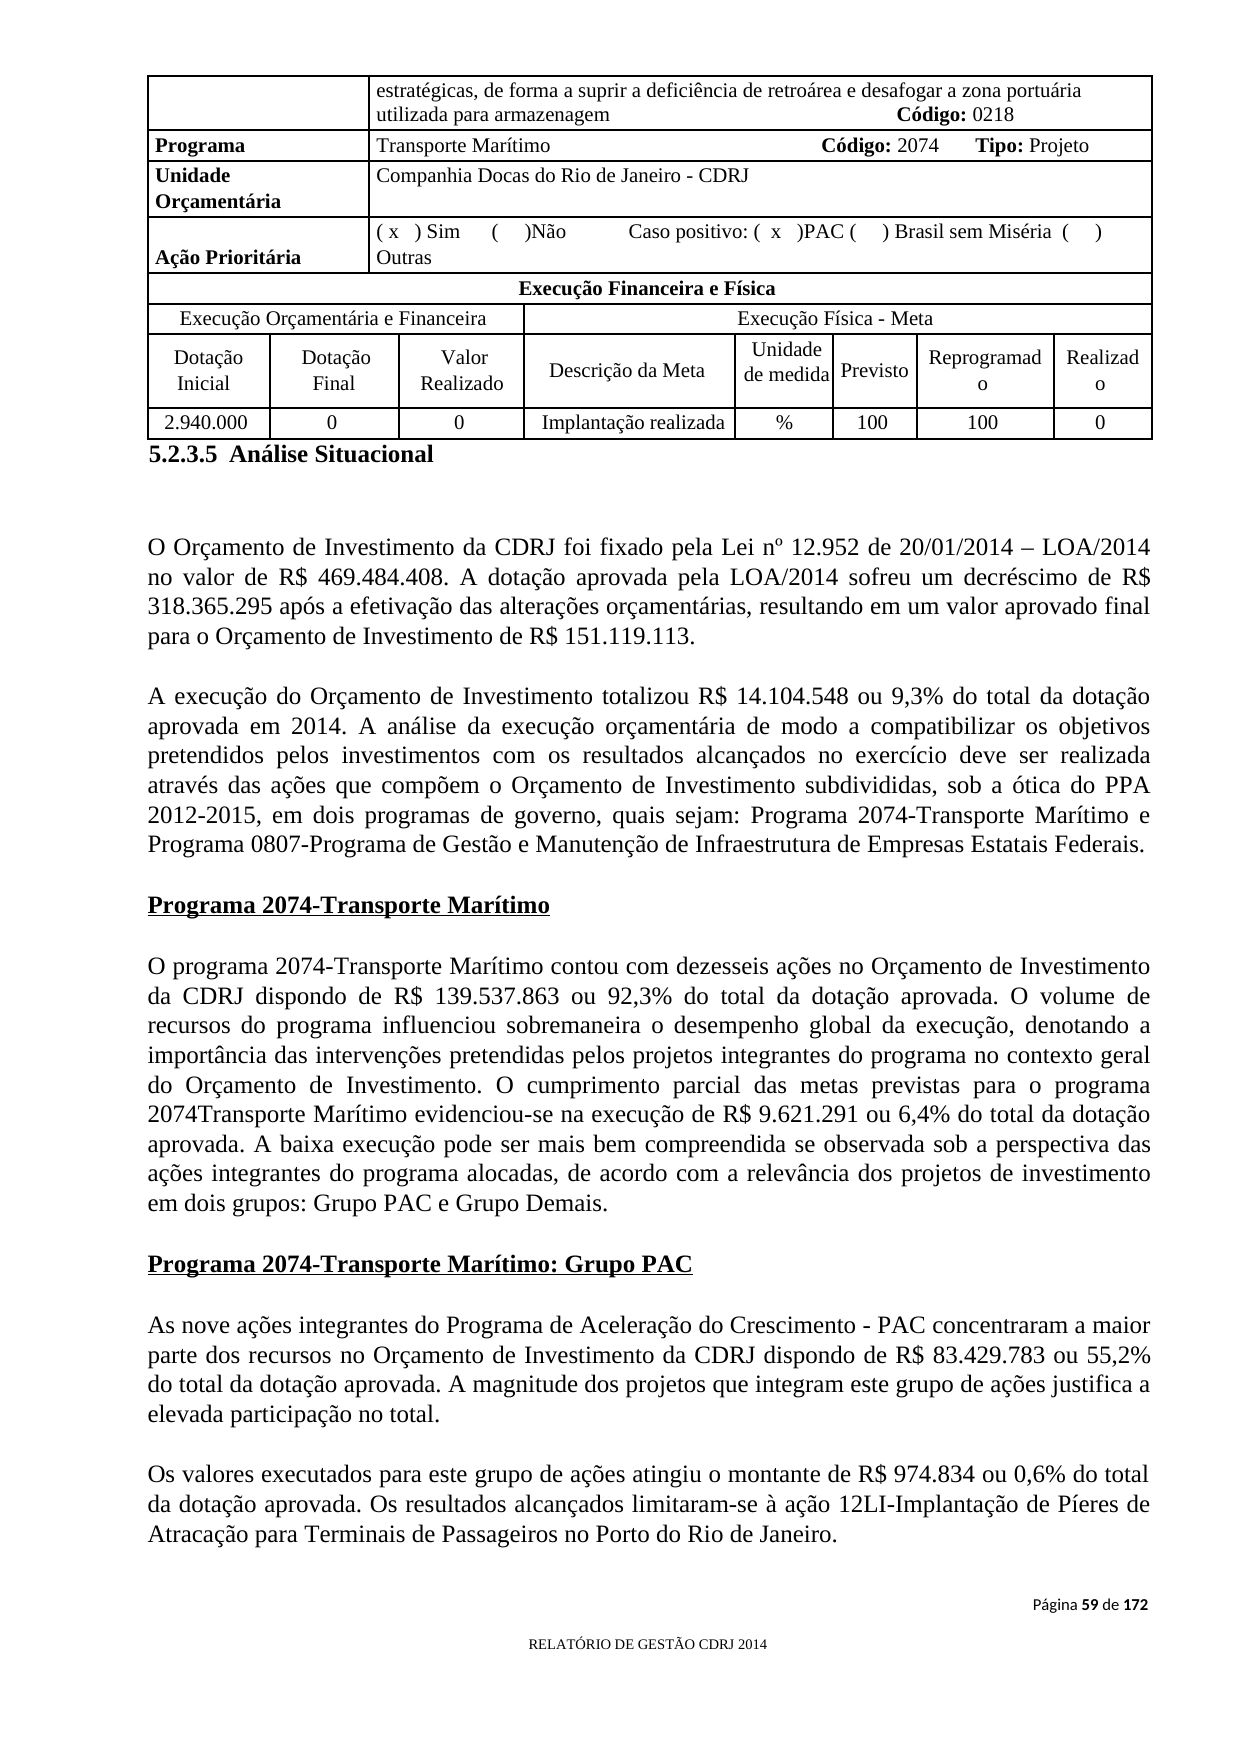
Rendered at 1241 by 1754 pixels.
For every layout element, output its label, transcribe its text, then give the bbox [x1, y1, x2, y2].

text O Orçamento de Investimento da CDRJ foi fixado pela Lei nº 12.952 de 20/01/2014 – LOA/2014 no valor de R$ 469.484.408. A dotação aprovada pela LOA/2014 sofreu um decréscimo de R$ 318.365.295 após a efetivação das alterações orçamentárias, resultando em um valor aprovado final para o Orçamento de Investimento de R$ 151.119.113. [147, 532, 1152, 649]
subtitle Programa 2074-Transporte Marítimo: Grupo PAC [147, 1249, 1179, 1277]
table_cell Ação Prioritária [149, 218, 368, 272]
table_cell Companhia Docas do Rio de Janeiro - CDRJ [370, 162, 1151, 216]
table_cell Descrição da Meta [525, 335, 734, 407]
text A execução do Orçamento de Investimento totalizou R$ 14.104.548 ou 9,3% do total da dotação aprovada em 2014. A análise da execução orçamentária de modo a compatibilizar os objetivos pretendidos pelos investimentos com os resultados alcançados no exercício deve ser realizada através das ações que compõem o Orçamento de Investimento subdivididas, sob a ótica do PPA 2012-2015, em dois programas de governo, quais sejam: Programa 2074-Transporte Marítimo e Programa 0807-Programa de Gestão e Manutenção de Infraestrutura de Empresas Estatais Federais. [147, 681, 1152, 858]
table_cell Reprogramad o [918, 335, 1053, 407]
text 5.2.3.5 Análise Situacional [149, 439, 1178, 468]
table_cell Execução Financeira e Física [149, 274, 1151, 303]
table_cell 0 [271, 409, 398, 437]
table_cell Dotação Final [271, 335, 398, 407]
table_cell % [736, 409, 832, 437]
table_cell 0 [400, 409, 523, 437]
table_cell Unidade de medida [736, 335, 832, 407]
table_cell Programa [149, 131, 368, 160]
text Os valores executados para este grupo de ações atingiu o montante de R$ 974.834 ou 0,6% do total da dotação aprovada. Os resultados alcançados limitaram-se à ação 12LI-Implantação de Píeres de Atracação para Terminais de Passageiros no Porto do Rio de Janeiro. [147, 1459, 1151, 1547]
table_cell Implantação realizada [525, 409, 734, 437]
table_cell [149, 77, 368, 129]
table_cell 100 [834, 409, 916, 437]
table_cell Dotação Inicial [149, 335, 269, 407]
table_cell Valor Realizado [400, 335, 523, 407]
table_cell 100 [918, 409, 1053, 437]
subtitle Programa 2074-Transporte Marítimo [147, 890, 1179, 919]
table_cell Unidade Orçamentária [149, 162, 368, 216]
text O programa 2074-Transporte Marítimo contou com dezesseis ações no Orçamento de Investimento da CDRJ dispondo de R$ 139.537.863 ou 92,3% do total da dotação aprovada. O volume de recursos do programa influenciou sobremaneira o desempenho global da execução, denotando a importância das intervenções pretendidas pelos projetos integrantes do programa no contexto geral do Orçamento de Investimento. O cumprimento parcial das metas previstas para o programa 2074Transporte Marítimo evidenciou-se na execução de R$ 9.621.291 ou 6,4% do total da dotação aprovada. A baixa execução pode ser mais bem compreendida se observada sob a perspectiva das ações integrantes do programa alocadas, de acordo com a relevância dos projetos de investimento em dois grupos: Grupo PAC e Grupo Demais. [147, 951, 1152, 1217]
table_cell Execução Física - Meta [525, 305, 1151, 333]
table_cell estratégicas, de forma a suprir a deficiência de retroárea e desafogar a zona portuária utilizada para armazenagem Código: 0218 [370, 77, 1151, 129]
table_cell 0 [1055, 409, 1151, 437]
table_cell 2.940.000 [149, 409, 269, 437]
table_cell ( x ) Sim ( )Não Caso positivo: ( x )PAC ( ) Brasil sem Miséria ( ) Outras [370, 218, 1151, 272]
table_cell Transporte Marítimo Código: 2074 Tipo: Projeto [370, 131, 1151, 160]
table_cell Realizad o [1055, 335, 1151, 407]
table_cell Execução Orçamentária e Financeira [149, 305, 523, 333]
text As nove ações integrantes do Programa de Aceleração do Crescimento - PAC concentraram a maior parte dos recursos no Orçamento de Investimento da CDRJ dispondo de R$ 83.429.783 ou 55,2% do total da dotação aprovada. A magnitude dos projetos que integram este grupo de ações justifica a elevada participação no total. [147, 1310, 1152, 1428]
table_cell Previsto [834, 335, 916, 407]
